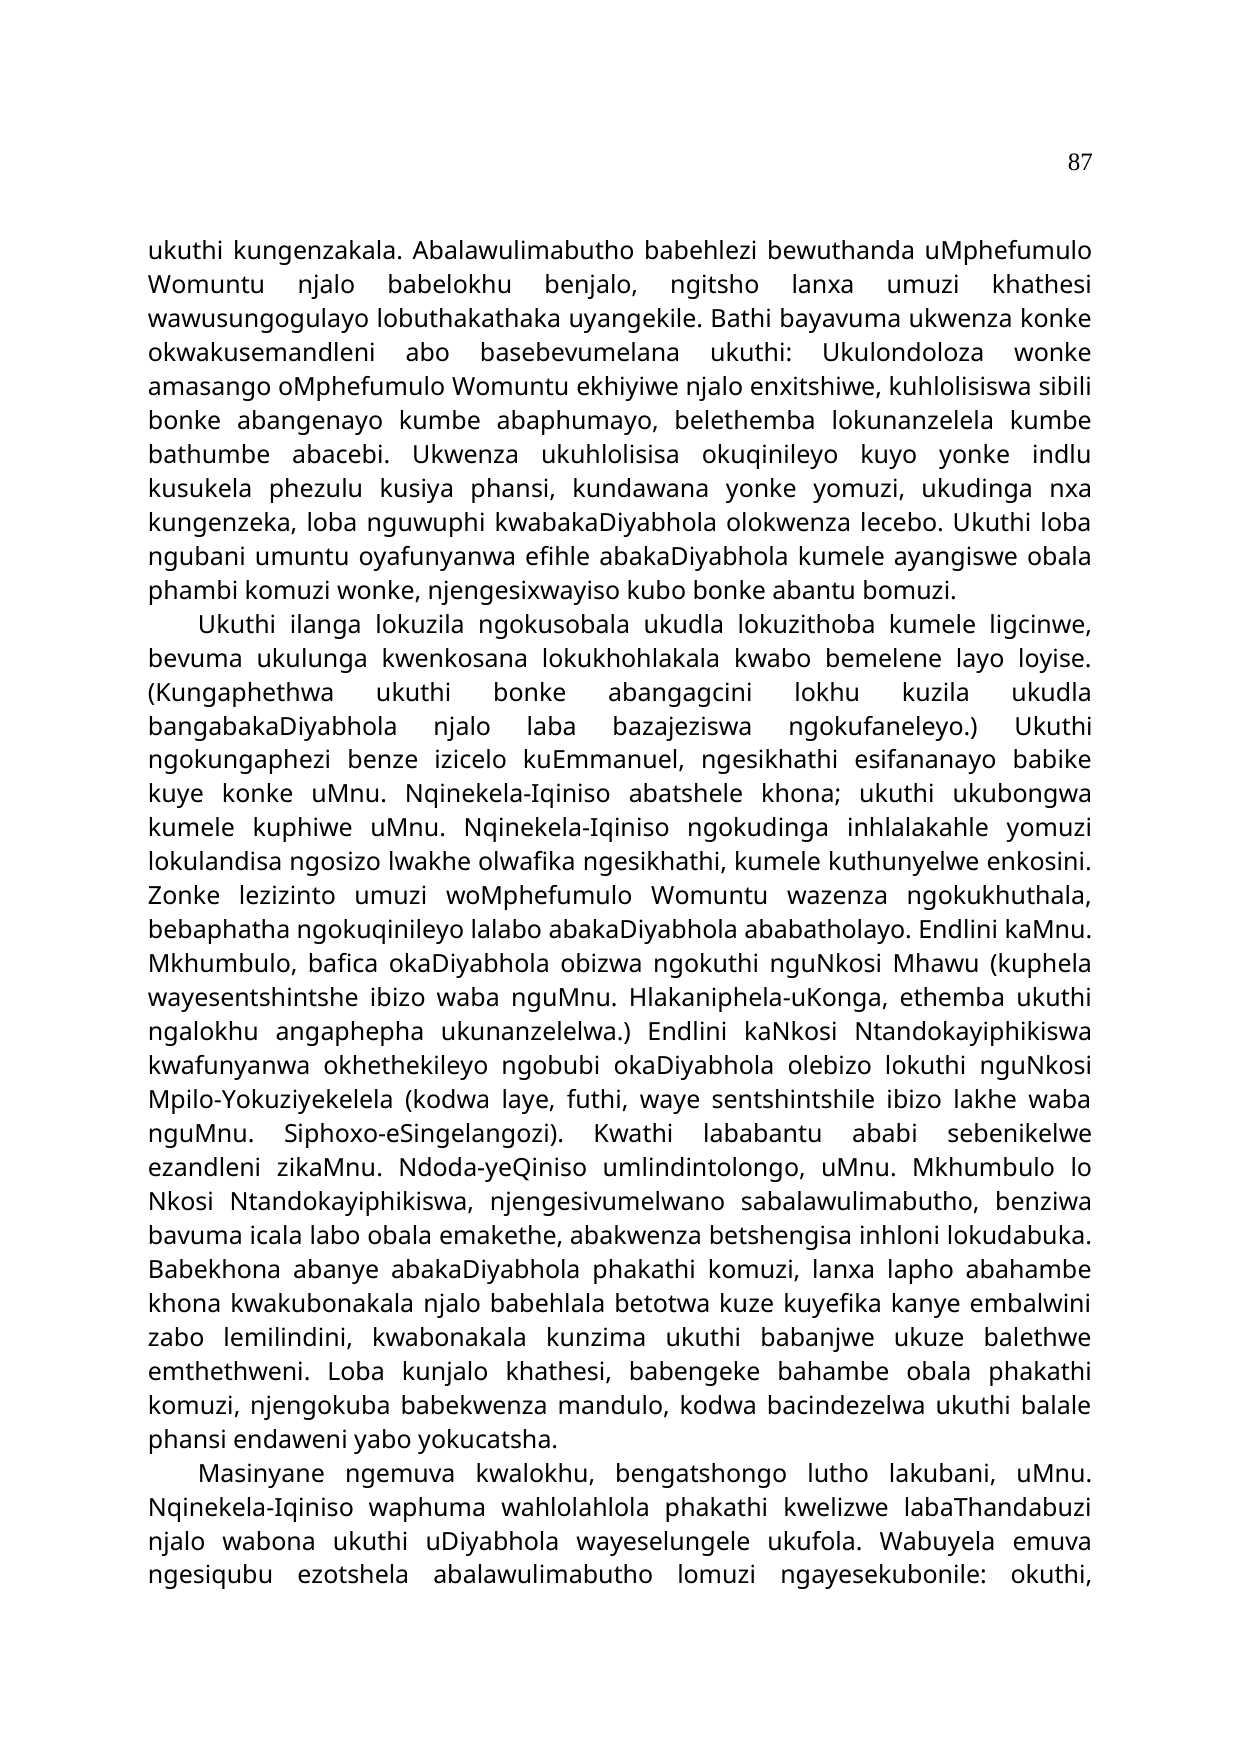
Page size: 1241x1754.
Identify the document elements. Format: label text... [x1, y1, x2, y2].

text Masinyane ngemuva kwalokhu, bengatshongo lutho lakubani, uMnu. Nqinekela-Iqiniso waphuma wahlolahlola phakathi kwelizwe labaThandabuzi njalo wabona ukuthi uDiyabhola wayeselungele ukufola. Wabuyela emuva ngesiqubu ezotshela abalawulimabutho lomuzi ngayesekubonile: okuthi, [148, 1456, 1093, 1591]
text Ukuthi ilanga lokuzila ngokusobala ukudla lokuzithoba kumele ligcinwe, bevuma ukulunga kwenkosana lokukhohlakala kwabo bemelene layo loyise. (Kungaphethwa ukuthi bonke abangagcini lokhu kuzila ukudla bangabakaDiyabhola njalo laba bazajeziswa ngokufaneleyo.) Ukuthi ngokungaphezi benze izicelo kuEmmanuel, ngesikhathi esifananayo babike kuye konke uMnu. Nqinekela-Iqiniso abatshele khona; ukuthi ukubongwa kumele kuphiwe uMnu. Nqinekela-Iqiniso ngokudinga inhlalakahle yomuzi lokulandisa ngosizo lwakhe olwafika ngesikhathi, kumele kuthunyelwe enkosini. Zonke lezizinto umuzi woMphefumulo Womuntu wazenza ngokukhuthala, bebaphatha ngokuqinileyo lalabo abakaDiyabhola ababatholayo. Endlini kaMnu. Mkhumbulo, bafica okaDiyabhola obizwa ngokuthi nguNkosi Mhawu (kuphela wayesentshintshe ibizo waba nguMnu. Hlakaniphela-uKonga, ethemba ukuthi ngalokhu angaphepha ukunanzelelwa.) Endlini kaNkosi Ntandokayiphikiswa kwafunyanwa okhethekileyo ngobubi okaDiyabhola olebizo lokuthi nguNkosi Mpilo-Yokuziyekelela (kodwa laye, futhi, waye sentshintshile ibizo lakhe waba nguMnu. Siphoxo-eSingelangozi). Kwathi lababantu ababi sebenikelwe ezandleni zikaMnu. Ndoda-yeQiniso umlindintolongo, uMnu. Mkhumbulo lo Nkosi Ntandokayiphikiswa, njengesivumelwano sabalawulimabutho, benziwa bavuma icala labo obala emakethe, abakwenza betshengisa inhloni lokudabuka. Babekhona abanye abakaDiyabhola phakathi komuzi, lanxa lapho abahambe khona kwakubonakala njalo babehlala betotwa kuze kuyefika kanye embalwini zabo lemilindini, kwabonakala kunzima ukuthi babanjwe ukuze balethwe emthethweni. Loba kunjalo khathesi, babengeke bahambe obala phakathi komuzi, njengokuba babekwenza mandulo, kodwa bacindezelwa ukuthi balale phansi endaweni yabo yokucatsha. [148, 607, 1093, 1456]
text ukuthi kungenzakala. Abalawulimabutho babehlezi bewuthanda uMphefumulo Womuntu njalo babelokhu benjalo, ngitsho lanxa umuzi khathesi wawusungogulayo lobuthakathaka uyangekile. Bathi bayavuma ukwenza konke okwakusemandleni abo basebevumelana ukuthi: Ukulondoloza wonke amasango oMphefumulo Womuntu ekhiyiwe njalo enxitshiwe, kuhlolisiswa sibili bonke abangenayo kumbe abaphumayo, belethemba lokunanzelela kumbe bathumbe abacebi. Ukwenza ukuhlolisisa okuqinileyo kuyo yonke indlu kusukela phezulu kusiya phansi, kundawana yonke yomuzi, ukudinga nxa kungenzeka, loba nguwuphi kwabakaDiyabhola olokwenza lecebo. Ukuthi loba ngubani umuntu oyafunyanwa efihle abakaDiyabhola kumele ayangiswe obala phambi komuzi wonke, njengesixwayiso kubo bonke abantu bomuzi. [148, 233, 1093, 607]
